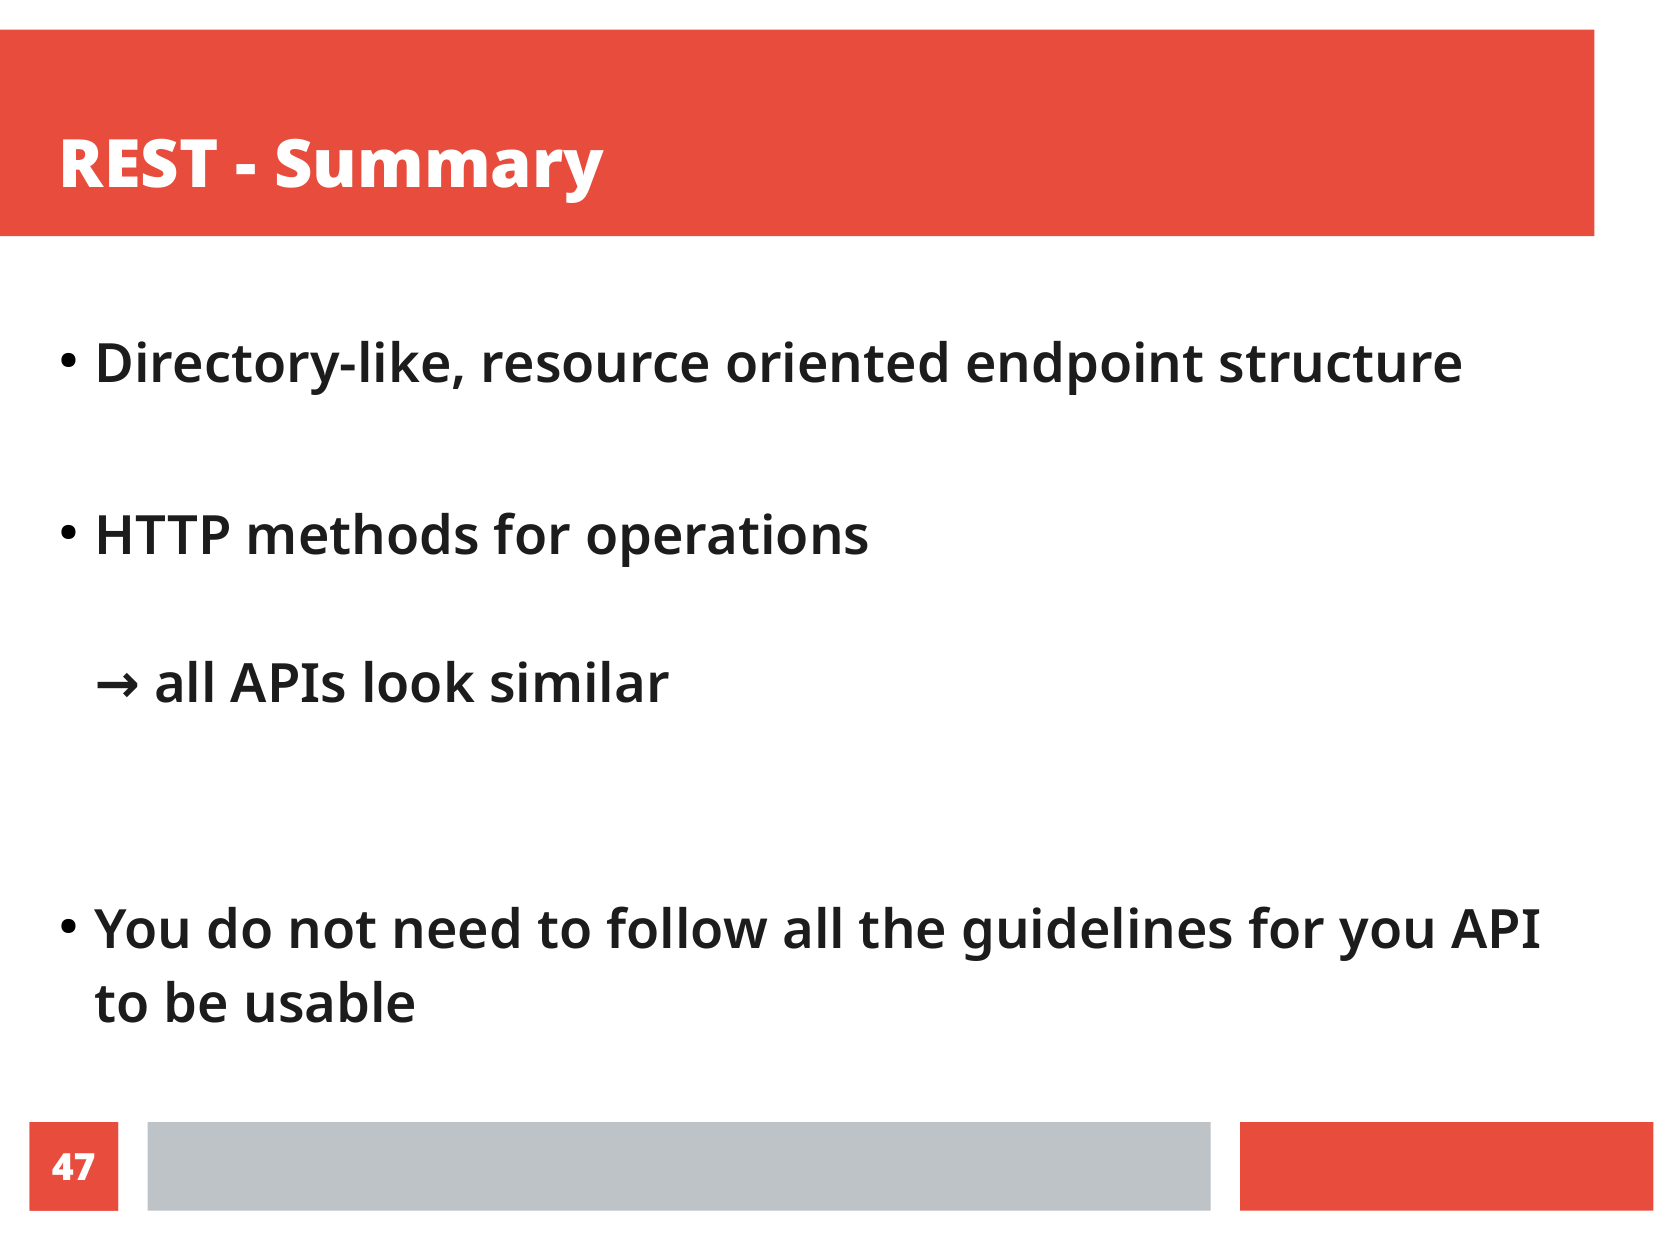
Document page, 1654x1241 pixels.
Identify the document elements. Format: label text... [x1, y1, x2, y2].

title REST - Summary [59, 59, 1595, 207]
list Directory-like, resource oriented endpoint structure HTTP methods for operations → all APIs look similar You do not need to follow all the guidelines for you API to be usable [59, 324, 1565, 1093]
